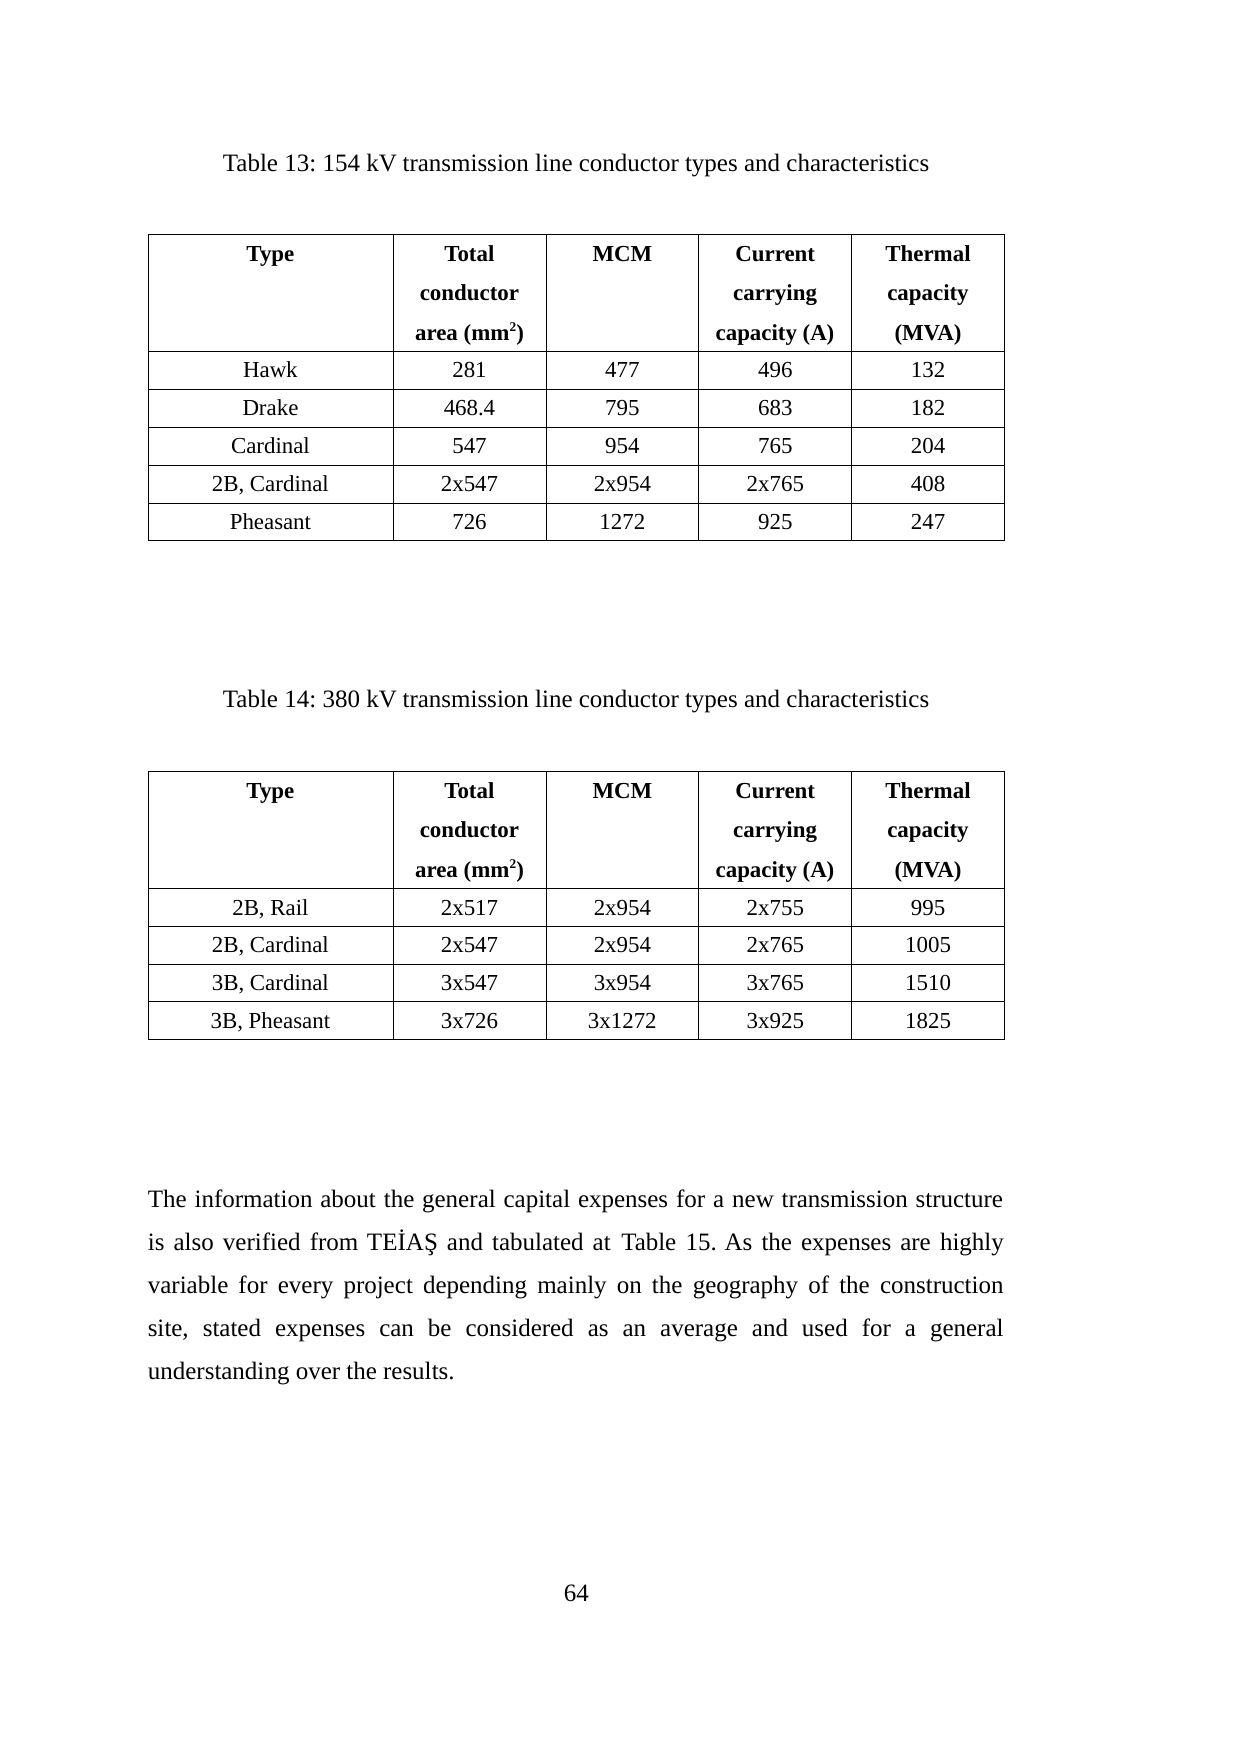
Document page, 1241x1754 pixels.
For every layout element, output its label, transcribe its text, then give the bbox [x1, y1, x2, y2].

table_header Thermal capacity (MVA) [852, 772, 1004, 888]
table_cell 2x765 [699, 466, 851, 502]
table_cell Cardinal [149, 428, 393, 464]
table_cell 2x517 [394, 889, 546, 926]
table_cell 3x765 [699, 965, 851, 1001]
table_header Total conductor area (mm2) [394, 772, 546, 888]
table_cell 3x954 [547, 965, 698, 1001]
table_cell 182 [852, 390, 1004, 427]
table_cell 3x547 [394, 965, 546, 1001]
table_cell 954 [547, 428, 698, 464]
table_cell 1005 [852, 927, 1004, 963]
table_cell 1272 [547, 504, 698, 540]
table_header Type [149, 772, 393, 888]
table_cell 547 [394, 428, 546, 464]
table_cell 408 [852, 466, 1004, 502]
table_cell 726 [394, 504, 546, 540]
table_cell 3B, Pheasant [149, 1002, 393, 1039]
table_cell Pheasant [149, 504, 393, 540]
table_header Type [149, 235, 393, 351]
table_cell 2x954 [547, 466, 698, 502]
table_cell 204 [852, 428, 1004, 464]
table_cell 995 [852, 889, 1004, 926]
table_cell 2B, Rail [149, 889, 393, 926]
text Table 14: 380 kV transmission line conductor types and characteristics [148, 684, 1004, 713]
table_cell 925 [699, 504, 851, 540]
table_cell Hawk [149, 352, 393, 389]
table_cell 1825 [852, 1002, 1004, 1039]
table_cell 1510 [852, 965, 1004, 1001]
table_header MCM [547, 235, 698, 351]
table_cell 2B, Cardinal [149, 466, 393, 502]
table_cell 3x726 [394, 1002, 546, 1039]
text Table 13: 154 kV transmission line conductor types and characteristics [148, 148, 1004, 176]
table_header Total conductor area (mm2) [394, 235, 546, 351]
table_cell 3B, Cardinal [149, 965, 393, 1001]
table_cell Drake [149, 390, 393, 427]
table_cell 2x954 [547, 889, 698, 926]
table_cell 468.4 [394, 390, 546, 427]
table_cell 2x547 [394, 927, 546, 963]
table_header Thermal capacity (MVA) [852, 235, 1004, 351]
table_cell 2x755 [699, 889, 851, 926]
table_cell 2x547 [394, 466, 546, 502]
table_cell 247 [852, 504, 1004, 540]
table_cell 2x765 [699, 927, 851, 963]
table_cell 132 [852, 352, 1004, 389]
table_cell 281 [394, 352, 546, 389]
table_cell 3x925 [699, 1002, 851, 1039]
table_cell 3x1272 [547, 1002, 698, 1039]
table_cell 765 [699, 428, 851, 464]
table_cell 683 [699, 390, 851, 427]
table_cell 2B, Cardinal [149, 927, 393, 963]
table_header Current carrying capacity (A) [699, 235, 851, 351]
table_cell 477 [547, 352, 698, 389]
table_cell 2x954 [547, 927, 698, 963]
table_header Current carrying capacity (A) [699, 772, 851, 888]
table_cell 795 [547, 390, 698, 427]
table_header MCM [547, 772, 698, 888]
table_cell 496 [699, 352, 851, 389]
text The information about the general capital expenses for a new transmission structure is also verified from TEİAŞ and tabulated at Table 15. As the expenses are highly variable for every project depending mainly on the geography of the construction site, stated expenses can be considered as an average and used for a general understanding over the results. [148, 1184, 1004, 1385]
